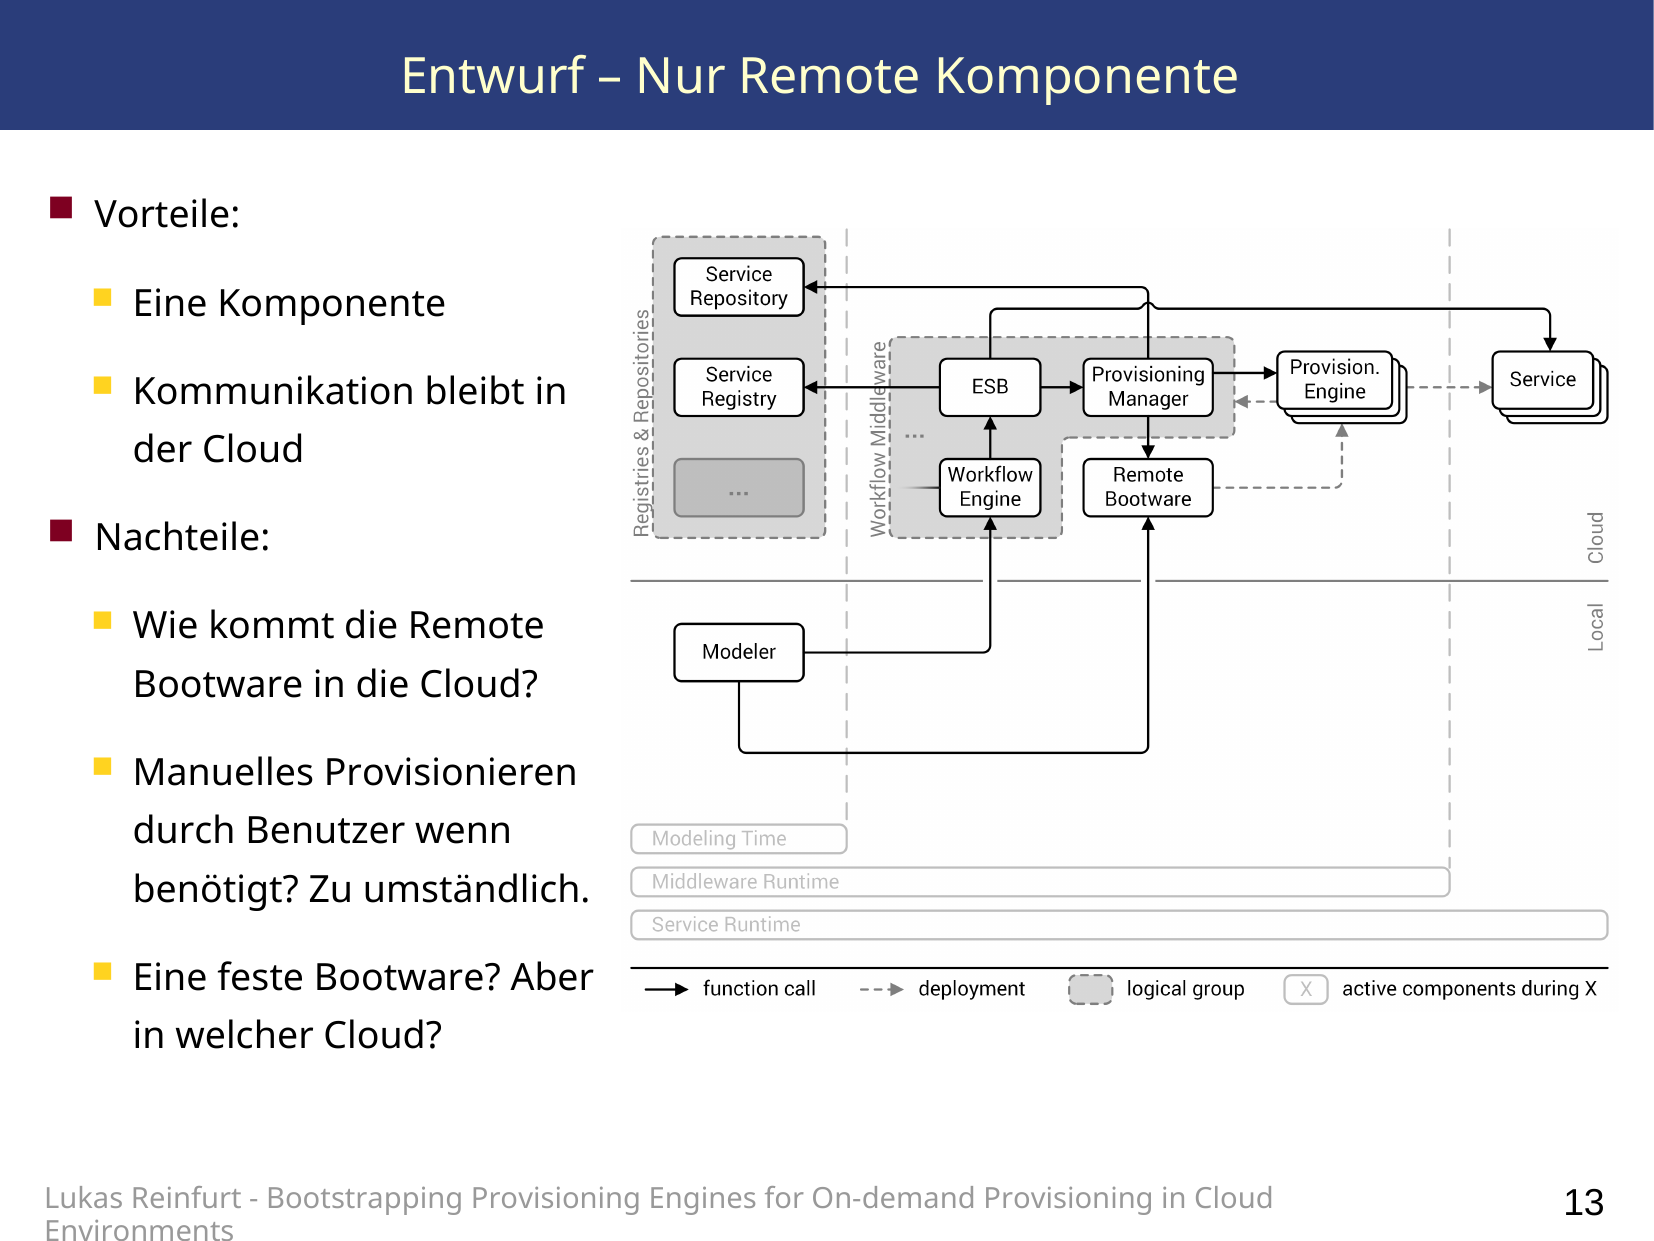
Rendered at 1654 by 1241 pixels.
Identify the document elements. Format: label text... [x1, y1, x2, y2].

list Vorteile: Eine Komponente Kommunikation bleibt in der Cloud Nachteile: Wie kommt die Remote Bootware in die Cloud? Manuelles Provisionieren durch Benutzer wenn benötigt? Zu umständlich. Eine feste Bootware? Aber in welcher Cloud? [47, 177, 603, 1146]
title Entwurf – Nur Remote Komponente [47, 23, 1607, 119]
picture [621, 228, 1619, 1012]
